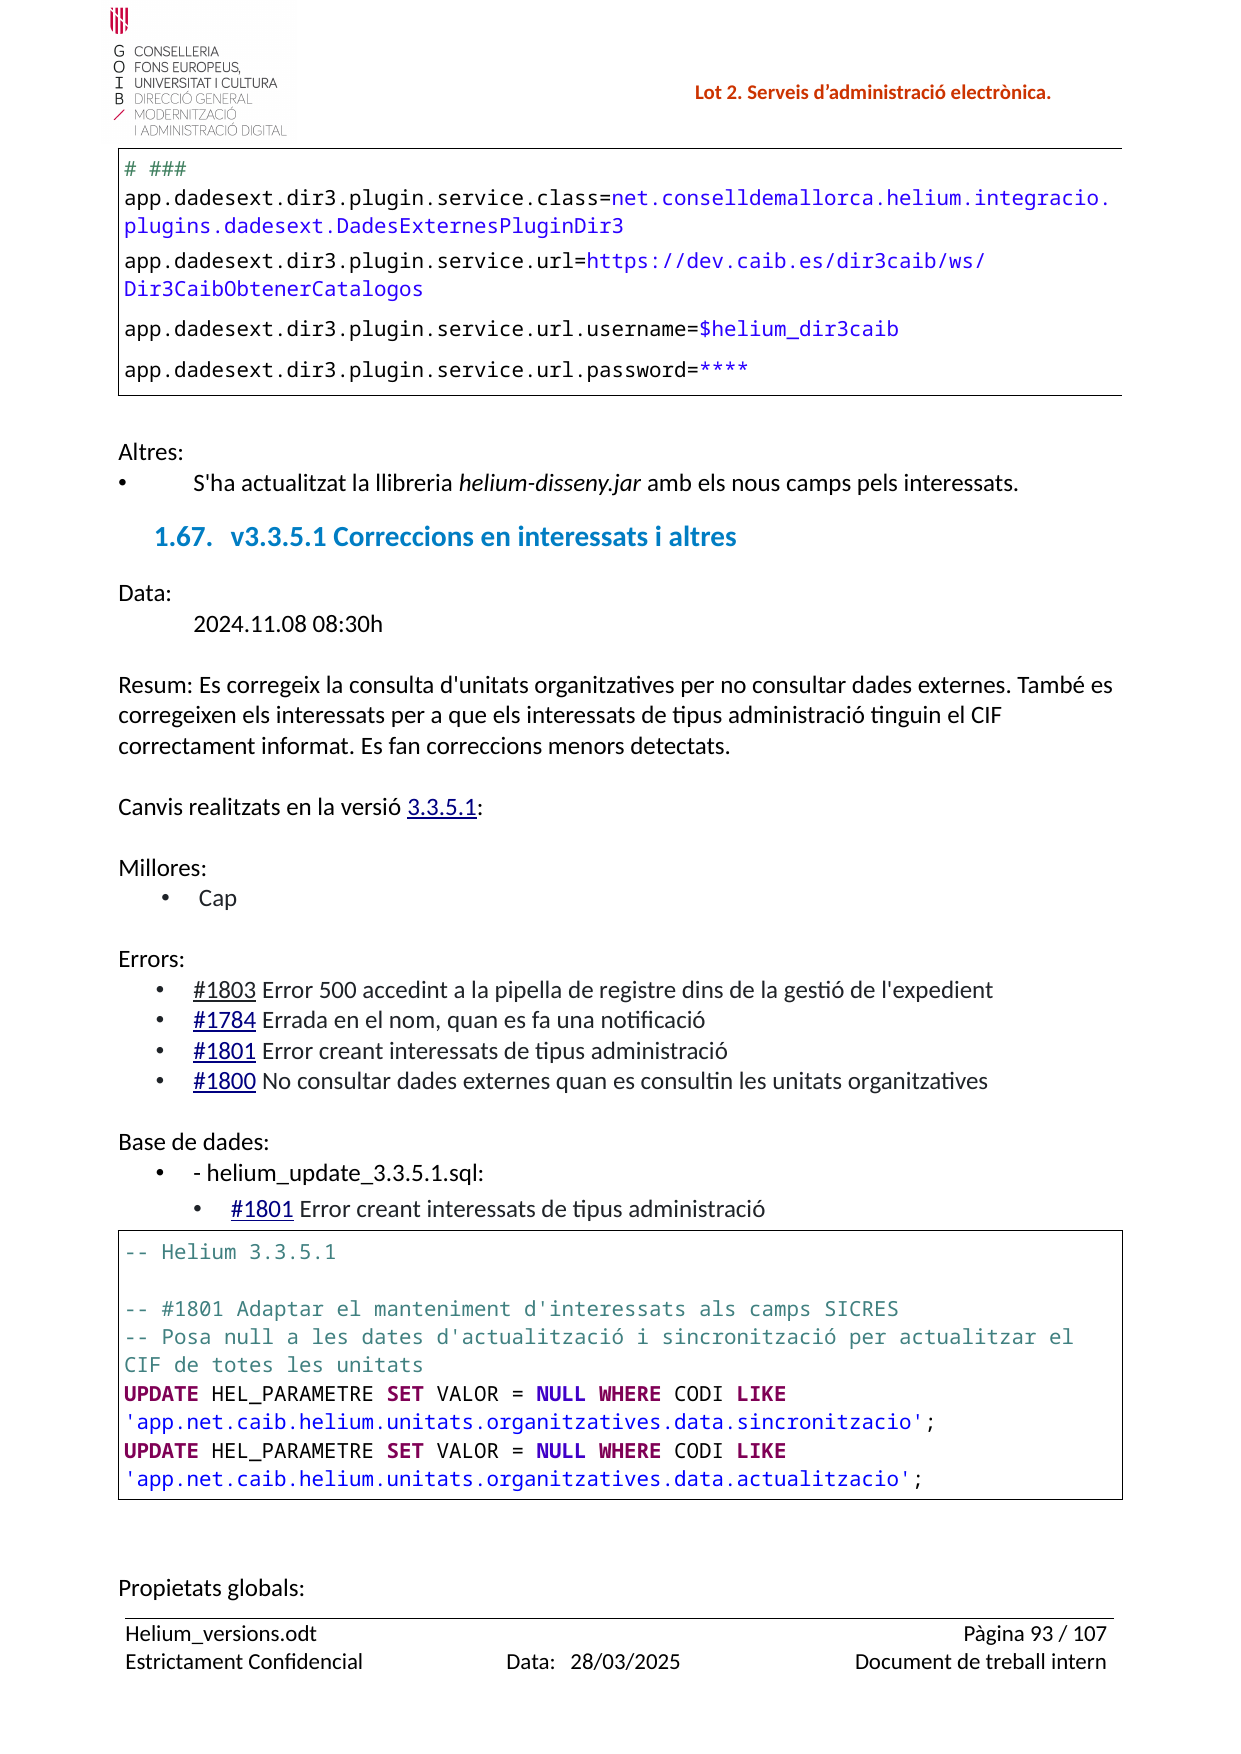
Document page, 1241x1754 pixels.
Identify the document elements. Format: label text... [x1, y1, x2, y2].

text 2024.11.08 08:30h [118, 608, 1122, 638]
text Base de dades: [118, 1127, 1122, 1157]
list #1803 Error 500 accedint a la pipella de registre dins de la gestió de l'expedient [156, 974, 1122, 1004]
list #1784 Errada en el nom, quan es fa una notificació [156, 1004, 1122, 1035]
list #1800 No consultar dades externes quan es consultin les unitats organitzatives [156, 1066, 1122, 1096]
text Canvis realitzats en la versió 3.3.5.1: [118, 791, 1122, 821]
table_header # ### app.dadesext.dir3.plugin.service.class=net.conselldemallorca.helium.integracio.plugins.dadesext.DadesExternesPluginDir3 app.dadesext.dir3.plugin.service.url=https://dev.caib.es/dir3caib/ws/Dir3CaibObtenerCatalogos app.dadesext.dir3.plugin.service.url.username=$helium_dir3caib app.dadesext.dir3.plugin.service.url.password=**** [119, 149, 1122, 395]
list Cap [161, 882, 1122, 913]
list #1801 Error creant interessats de tipus administració [193, 1193, 1122, 1224]
list #1801 Error creant interessats de tipus administració [156, 1035, 1122, 1066]
table_header -- Helium 3.3.5.1 -- #1801 Adaptar el manteniment d'interessats als camps SICRES -- Posa null a les dates d'actualització i sincronització per actualitzar el CIF de totes les unitats UPDATE HEL_PARAMETRE SET VALOR = NULL WHERE CODI LIKE 'app.net.caib.helium.unitats.organitzatives.data.sincronitzacio'; UPDATE HEL_PARAMETRE SET VALOR = NULL WHERE CODI LIKE 'app.net.caib.helium.unitats.organitzatives.data.actualitzacio'; [119, 1231, 1122, 1498]
list - helium_update_3.3.5.1.sql: [156, 1157, 1122, 1188]
subtitle v3.3.5.1 Correccions en interessats i altres [153, 518, 1122, 553]
text Data: [118, 577, 1122, 608]
list S'ha actualitzat la llibreria helium-disseny.jar amb els nous camps pels interessats. [118, 467, 1122, 497]
picture [100, 0, 297, 144]
text Altres: [118, 436, 1122, 467]
text Propietats globals: [118, 1572, 1122, 1603]
text Errors: [118, 943, 1122, 974]
text Resum: Es corregeix la consulta d'unitats organitzatives per no consultar dades externes. També es corregeixen els interessats per a que els interessats de tipus administració tinguin el CIF correctament informat. Es fan correccions menors detectats. [118, 669, 1122, 760]
text Millores: [118, 852, 1122, 882]
